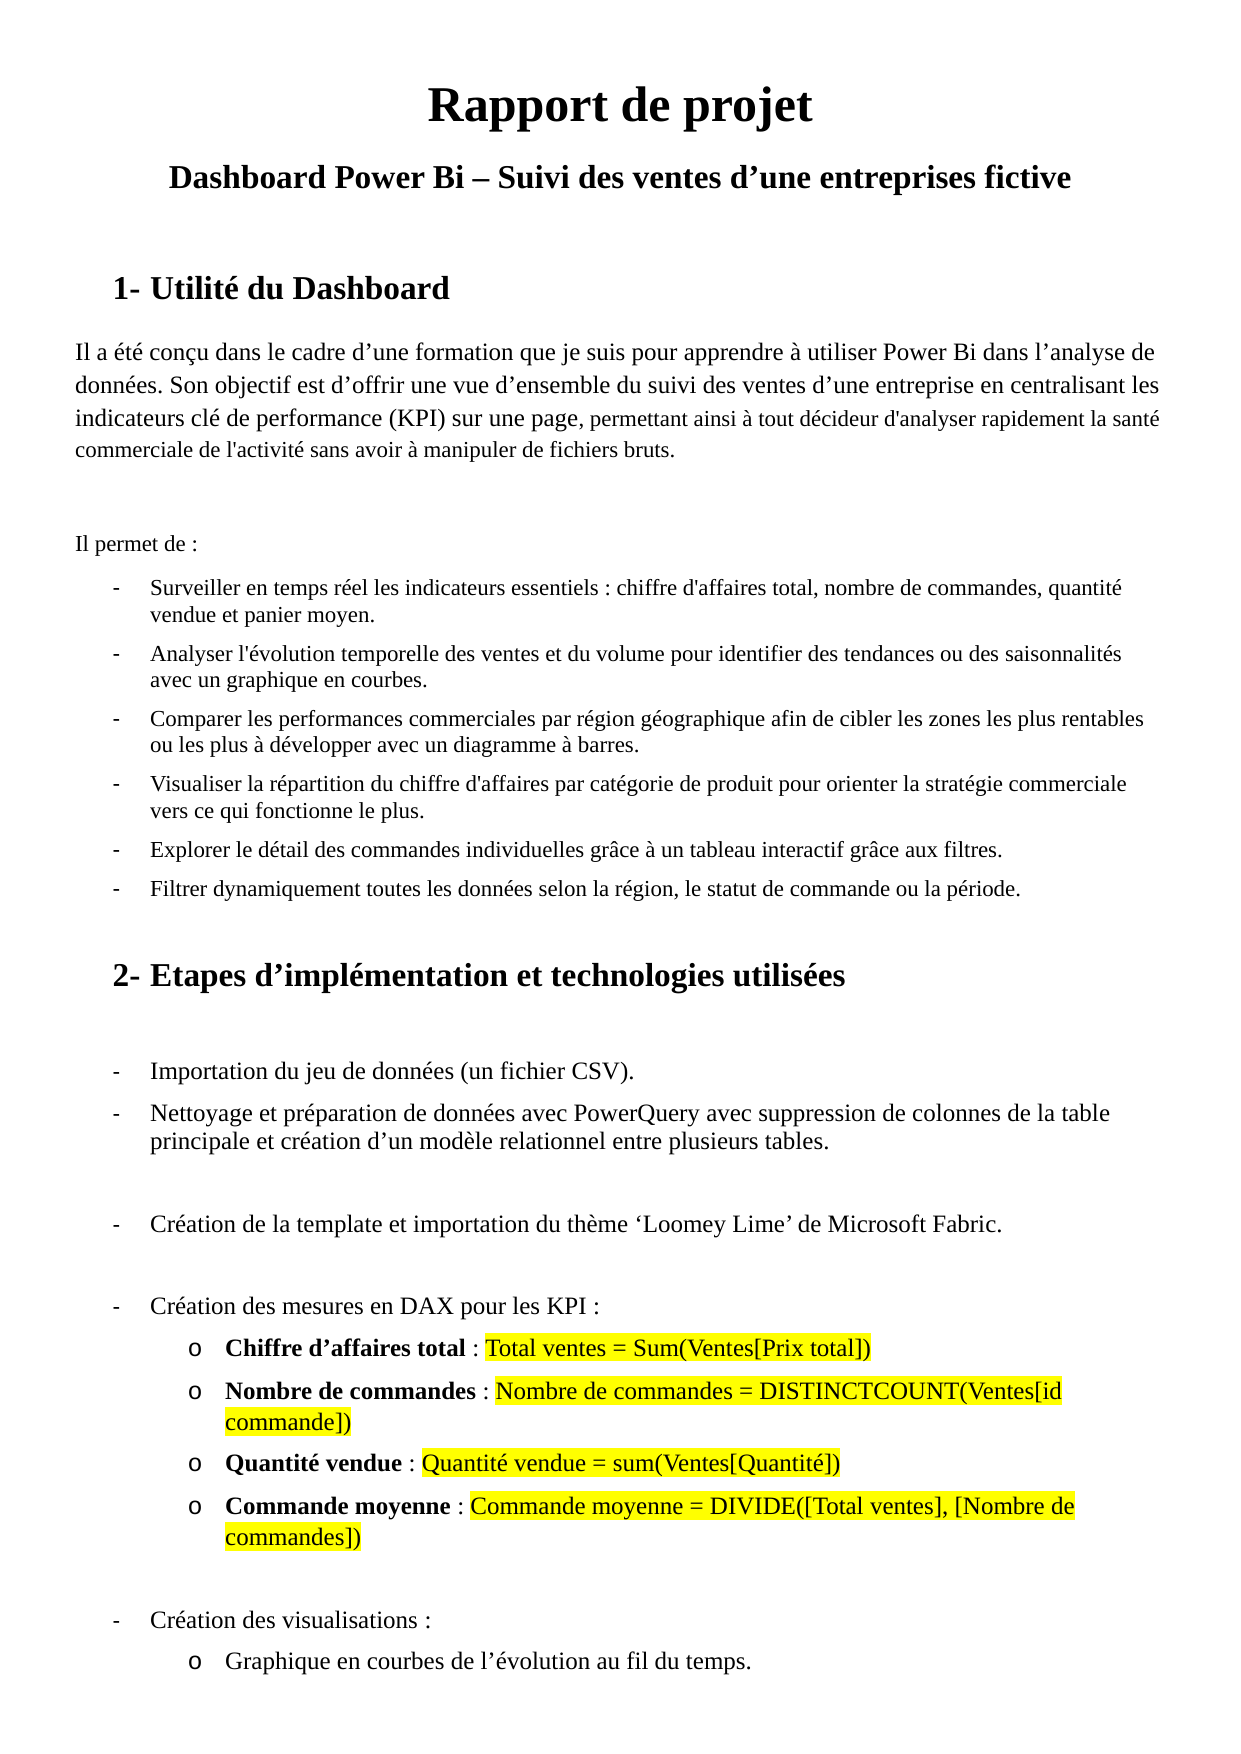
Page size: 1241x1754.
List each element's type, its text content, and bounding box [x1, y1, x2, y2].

list Commande moyenne : Commande moyenne = DIVIDE([Total ventes], [Nombre de commandes]) [187, 1491, 1165, 1551]
list Importation du jeu de données (un fichier CSV). [112, 1056, 1165, 1085]
list Etapes d’implémentation et technologies utilisées [112, 955, 1165, 993]
list Explorer le détail des commandes individuelles grâce à un tableau interactif grâce aux filtres. [112, 836, 1165, 862]
list Création des visualisations : [112, 1605, 1165, 1633]
list Comparer les performances commerciales par région géographique afin de cibler les zones les plus rentables ou les plus à développer avec un diagramme à barres. [112, 705, 1165, 758]
list Quantité vendue : Quantité vendue = sum(Ventes[Quantité]) [187, 1448, 1165, 1479]
text Dashboard Power Bi – Suivi des ventes d’une entreprises fictive [75, 158, 1165, 196]
list Utilité du Dashboard [112, 268, 1165, 306]
list Graphique en courbes de l’évolution au fil du temps. [187, 1646, 1165, 1677]
list Nettoyage et préparation de données avec PowerQuery avec suppression de colonnes de la table principale et création d’un modèle relationnel entre plusieurs tables. [112, 1098, 1165, 1155]
list Création de la template et importation du thème ‘Loomey Lime’ de Microsoft Fabric. [112, 1209, 1165, 1238]
list Filtrer dynamiquement toutes les données selon la région, le statut de commande ou la période. [112, 874, 1165, 901]
list Chiffre d’affaires total : Total ventes = Sum(Ventes[Prix total]) [187, 1333, 1165, 1363]
list Nombre de commandes : Nombre de commandes = DISTINCTCOUNT(Ventes[id commande]) [187, 1376, 1165, 1436]
list Création des mesures en DAX pour les KPI : [112, 1291, 1165, 1320]
list Visualiser la répartition du chiffre d'affaires par catégorie de produit pour orienter la stratégie commerciale vers ce qui fonctionne le plus. [112, 770, 1165, 823]
text Il permet de : [75, 529, 1165, 556]
text Rapport de projet [75, 75, 1165, 132]
text Il a été conçu dans le cadre d’une formation que je suis pour apprendre à utiliser Power Bi dans l’analyse de données. Son objectif est d’offrir une vue d’ensemble du suivi des ventes d’une entreprise en centralisant les indicateurs clé de performance (KPI) sur une page, permettant ainsi à tout décideur d'analyser rapidement la santé commerciale de l'activité sans avoir à manipuler de fichiers bruts. [75, 337, 1165, 462]
list Analyser l'évolution temporelle des ventes et du volume pour identifier des tendances ou des saisonnalités avec un graphique en courbes. [112, 640, 1165, 692]
list Surveiller en temps réel les indicateurs essentiels : chiffre d'affaires total, nombre de commandes, quantité vendue et panier moyen. [112, 574, 1165, 627]
